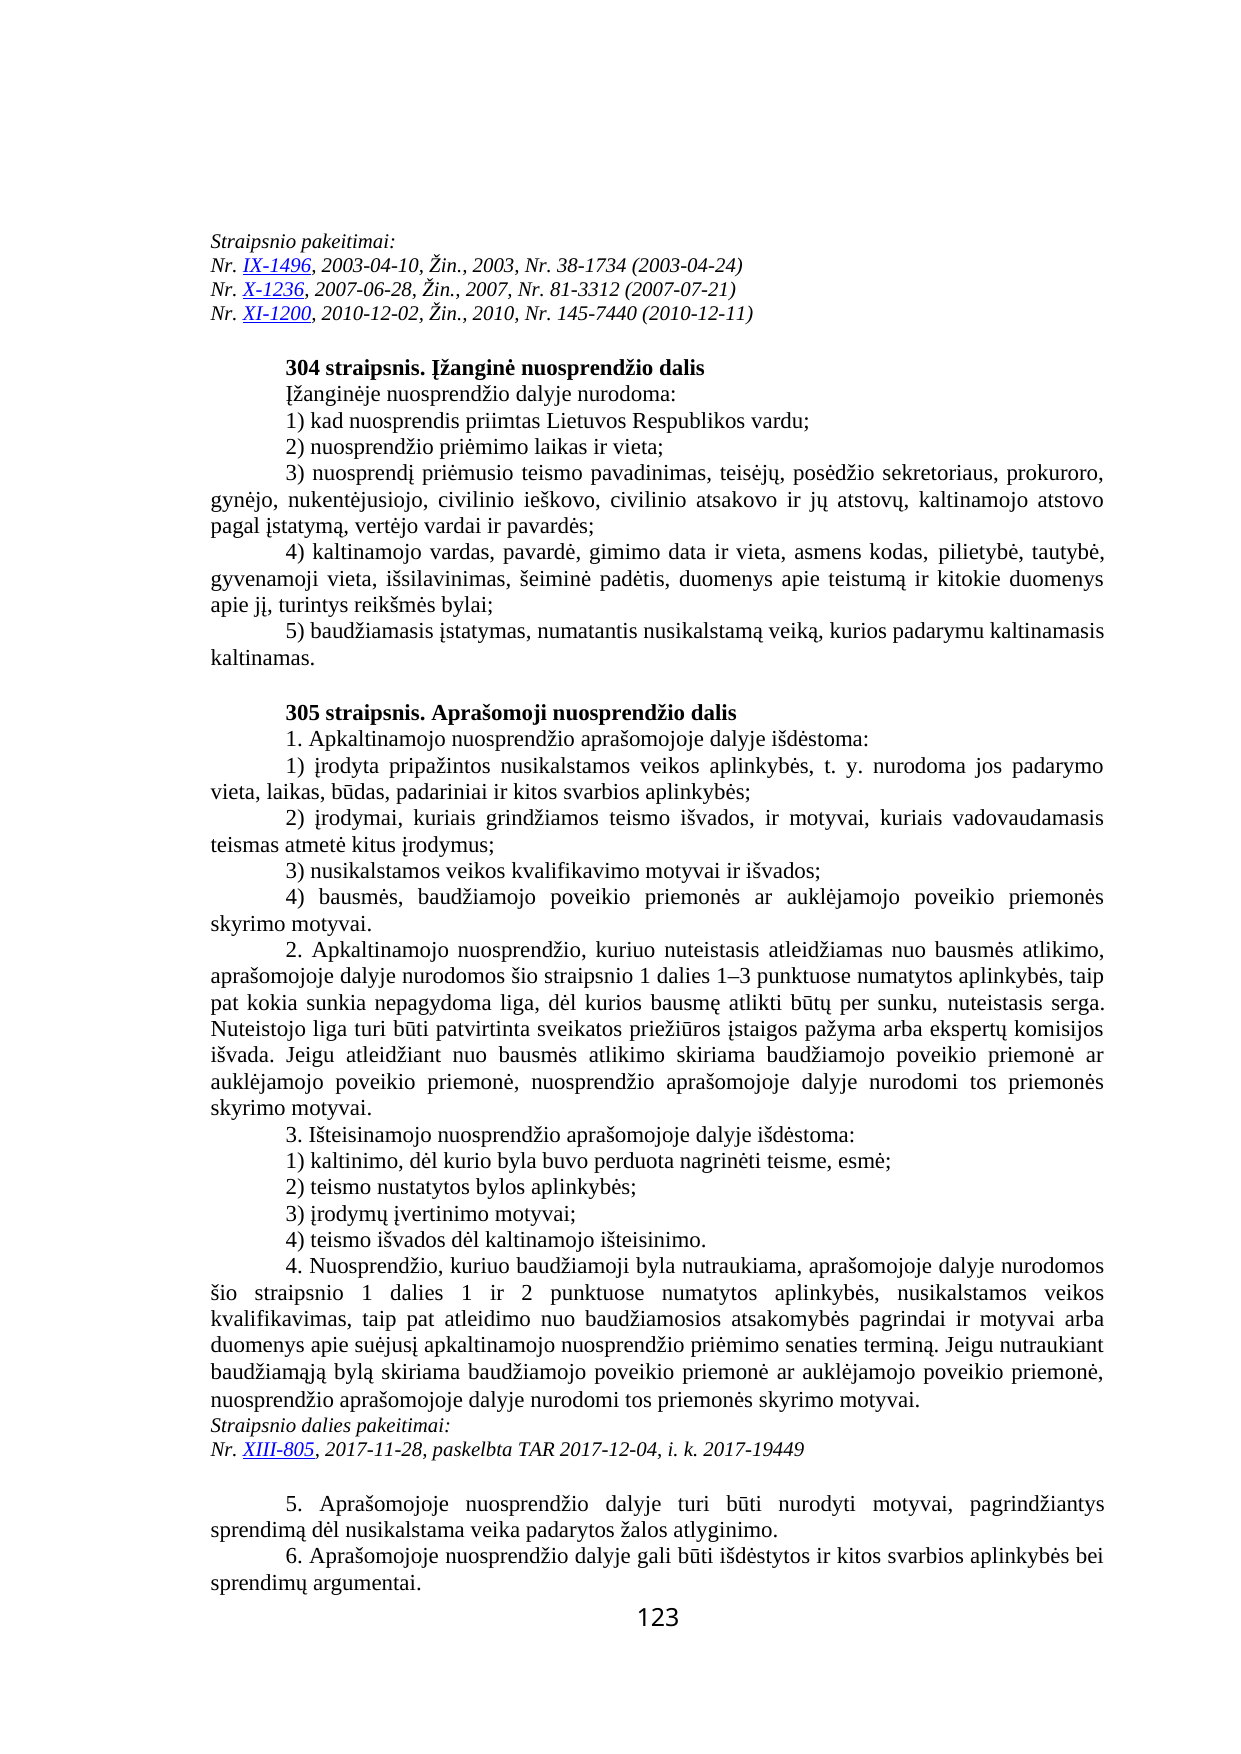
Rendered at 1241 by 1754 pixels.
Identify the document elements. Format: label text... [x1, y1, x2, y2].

text 3) nuosprendį priėmusio teismo pavadinimas, teisėjų, posėdžio sekretoriaus, prokuroro, gynėjo, nukentėjusiojo, civilinio ieškovo, civilinio atsakovo ir jų atstovų, kaltinamojo atstovo pagal įstatymą, vertėjo vardai ir pavardės; [210, 459, 1105, 538]
text Nr. XI-1200, 2010-12-02, Žin., 2010, Nr. 145-7440 (2010-12-11) [210, 301, 1105, 325]
text Nr. IX-1496, 2003-04-10, Žin., 2003, Nr. 38-1734 (2003-04-24) [210, 253, 1105, 277]
text Nr. X-1236, 2007-06-28, Žin., 2007, Nr. 81-3312 (2007-07-21) [210, 277, 1105, 301]
text 4. Nuosprendžio, kuriuo baudžiamoji byla nutraukiama, aprašomojoje dalyje nurodomos šio straipsnio 1 dalies 1 ir 2 punktuose numatytos aplinkybės, nusikalstamos veikos kvalifikavimas, taip pat atleidimo nuo baudžiamosios atsakomybės pagrindai ir motyvai arba duomenys apie suėjusį apkaltinamojo nuosprendžio priėmimo senaties terminą. Jeigu nutraukiant baudžiamąją bylą skiriama baudžiamojo poveikio priemonė ar auklėjamojo poveikio priemonė, nuosprendžio aprašomojoje dalyje nurodomi tos priemonės skyrimo motyvai. [210, 1252, 1105, 1413]
text 4) teismo išvados dėl kaltinamojo išteisinimo. [210, 1226, 1105, 1252]
text 4) kaltinamojo vardas, pavardė, gimimo data ir vieta, asmens kodas, pilietybė, tautybė, gyvenamoji vieta, išsilavinimas, šeiminė padėtis, duomenys apie teistumą ir kitokie duomenys apie jį, turintys reikšmės bylai; [210, 538, 1105, 617]
text 2) nuosprendžio priėmimo laikas ir vieta; [210, 433, 1105, 459]
text Straipsnio pakeitimai: [210, 229, 1105, 253]
text 3) įrodymų įvertinimo motyvai; [210, 1200, 1105, 1226]
text 6. Aprašomojoje nuosprendžio dalyje gali būti išdėstytos ir kitos svarbios aplinkybės bei sprendimų argumentai. [210, 1542, 1105, 1595]
text 1) įrodyta pripažintos nusikalstamos veikos aplinkybės, t. y. nurodoma jos padarymo vieta, laikas, būdas, padariniai ir kitos svarbios aplinkybės; [210, 752, 1105, 804]
text 3. Išteisinamojo nuosprendžio aprašomojoje dalyje išdėstoma: [210, 1121, 1105, 1147]
text 304 straipsnis. Įžanginė nuosprendžio dalis [210, 354, 1105, 380]
text 4) bausmės, baudžiamojo poveikio priemonės ar auklėjamojo poveikio priemonės skyrimo motyvai. [210, 883, 1105, 936]
text 3) nusikalstamos veikos kvalifikavimo motyvai ir išvados; [210, 857, 1105, 883]
text Nr. XIII-805, 2017-11-28, paskelbta TAR 2017-12-04, i. k. 2017-19449 [210, 1437, 1105, 1461]
text 2) įrodymai, kuriais grindžiamos teismo išvados, ir motyvai, kuriais vadovaudamasis teismas atmetė kitus įrodymus; [210, 804, 1105, 857]
text 5) baudžiamasis įstatymas, numatantis nusikalstamą veiką, kurios padarymu kaltinamasis kaltinamas. [210, 617, 1105, 670]
text 2. Apkaltinamojo nuosprendžio, kuriuo nuteistasis atleidžiamas nuo bausmės atlikimo, aprašomojoje dalyje nurodomos šio straipsnio 1 dalies 1–3 punktuose numatytos aplinkybės, taip pat kokia sunkia nepagydoma liga, dėl kurios bausmę atlikti būtų per sunku, nuteistasis serga. Nuteistojo liga turi būti patvirtinta sveikatos priežiūros įstaigos pažyma arba ekspertų komisijos išvada. Jeigu atleidžiant nuo bausmės atlikimo skiriama baudžiamojo poveikio priemonė ar auklėjamojo poveikio priemonė, nuosprendžio aprašomojoje dalyje nurodomi tos priemonės skyrimo motyvai. [210, 936, 1105, 1121]
text 5. Aprašomojoje nuosprendžio dalyje turi būti nurodyti motyvai, pagrindžiantys sprendimą dėl nusikalstama veika padarytos žalos atlyginimo. [210, 1490, 1105, 1542]
text 2) teismo nustatytos bylos aplinkybės; [210, 1173, 1105, 1200]
text 1) kad nuosprendis priimtas Lietuvos Respublikos vardu; [210, 407, 1105, 433]
text 1) kaltinimo, dėl kurio byla buvo perduota nagrinėti teisme, esmė; [210, 1147, 1105, 1173]
text 305 straipsnis. Aprašomoji nuosprendžio dalis [210, 699, 1105, 725]
text Įžanginėje nuosprendžio dalyje nurodoma: [210, 380, 1105, 407]
text 1. Apkaltinamojo nuosprendžio aprašomojoje dalyje išdėstoma: [210, 725, 1105, 752]
text Straipsnio dalies pakeitimai: [210, 1413, 1105, 1437]
